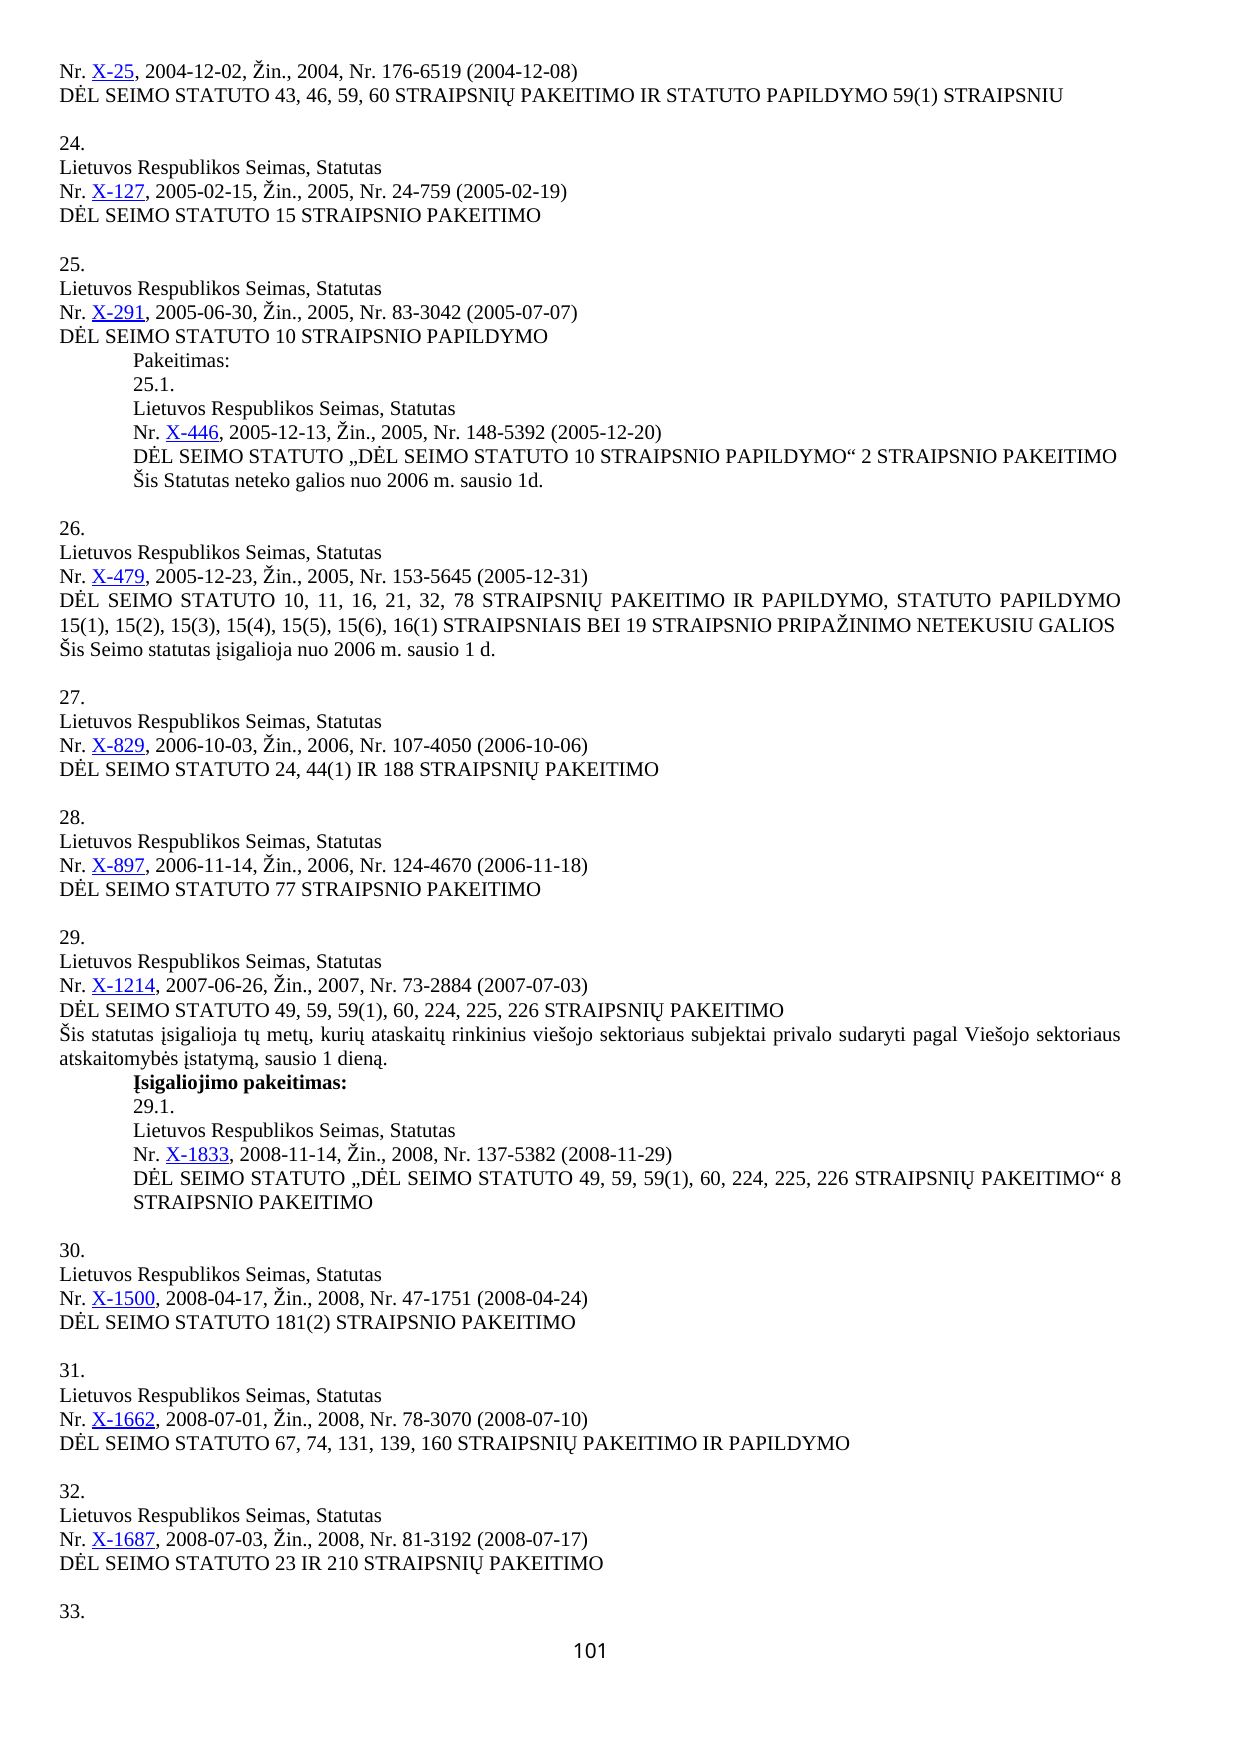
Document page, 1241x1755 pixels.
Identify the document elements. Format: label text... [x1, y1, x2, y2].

text 30. [59, 1238, 1122, 1262]
text Lietuvos Respublikos Seimas, Statutas [59, 1382, 1122, 1407]
text DĖL SEIMO STATUTO 67, 74, 131, 139, 160 STRAIPSNIŲ PAKEITIMO IR PAPILDYMO [59, 1431, 1122, 1455]
text DĖL SEIMO STATUTO 77 STRAIPSNIO PAKEITIMO [59, 877, 1122, 901]
text DĖL SEIMO STATUTO „DĖL SEIMO STATUTO 10 STRAIPSNIO PAPILDYMO“ 2 STRAIPSNIO PAKEITIMO [133, 444, 1122, 468]
text Įsigaliojimo pakeitimas: [59, 1070, 1122, 1094]
text 26. [59, 516, 1122, 540]
text 25. [59, 252, 1122, 276]
text DĖL SEIMO STATUTO „DĖL SEIMO STATUTO 49, 59, 59(1), 60, 224, 225, 226 STRAIPSNIŲ PAKEITIMO“ 8 STRAIPSNIO PAKEITIMO [133, 1166, 1122, 1214]
text DĖL SEIMO STATUTO 10, 11, 16, 21, 32, 78 STRAIPSNIŲ PAKEITIMO IR PAPILDYMO, STATUTO PAPILDYMO 15(1), 15(2), 15(3), 15(4), 15(5), 15(6), 16(1) STRAIPSNIAIS BEI 19 STRAIPSNIO PRIPAŽINIMO NETEKUSIU GALIOS [59, 588, 1122, 637]
text 32. [59, 1479, 1122, 1503]
text Nr. X-1500, 2008-04-17, Žin., 2008, Nr. 47-1751 (2008-04-24) [59, 1286, 1122, 1310]
text 25.1. [59, 372, 1122, 396]
text 27. [59, 685, 1122, 709]
text Nr. X-127, 2005-02-15, Žin., 2005, Nr. 24-759 (2005-02-19) [59, 179, 1122, 203]
text Nr. X-446, 2005-12-13, Žin., 2005, Nr. 148-5392 (2005-12-20) [59, 420, 1122, 444]
text 28. [59, 805, 1122, 829]
text 33. [59, 1599, 1122, 1623]
text Lietuvos Respublikos Seimas, Statutas [59, 155, 1122, 179]
text Nr. X-1833, 2008-11-14, Žin., 2008, Nr. 137-5382 (2008-11-29) [59, 1142, 1122, 1166]
text DĖL SEIMO STATUTO 23 IR 210 STRAIPSNIŲ PAKEITIMO [59, 1551, 1122, 1575]
text DĖL SEIMO STATUTO 24, 44(1) IR 188 STRAIPSNIŲ PAKEITIMO [59, 757, 1122, 781]
text DĖL SEIMO STATUTO 10 STRAIPSNIO PAPILDYMO [59, 324, 1122, 348]
text Pakeitimas: [59, 348, 1122, 372]
text Nr. X-25, 2004-12-02, Žin., 2004, Nr. 176-6519 (2004-12-08) [59, 59, 1122, 83]
text Nr. X-291, 2005-06-30, Žin., 2005, Nr. 83-3042 (2005-07-07) [59, 300, 1122, 324]
text Nr. X-829, 2006-10-03, Žin., 2006, Nr. 107-4050 (2006-10-06) [59, 733, 1122, 757]
text Šis statutas įsigalioja tų metų, kurių ataskaitų rinkinius viešojo sektoriaus subjektai privalo sudaryti pagal Viešojo sektoriaus atskaitomybės įstatymą, sausio 1 dieną. [59, 1022, 1122, 1070]
text Lietuvos Respublikos Seimas, Statutas [59, 1262, 1122, 1286]
text DĖL SEIMO STATUTO 15 STRAIPSNIO PAKEITIMO [59, 203, 1122, 227]
text Lietuvos Respublikos Seimas, Statutas [59, 829, 1122, 853]
text Nr. X-1687, 2008-07-03, Žin., 2008, Nr. 81-3192 (2008-07-17) [59, 1527, 1122, 1551]
text 24. [59, 131, 1122, 155]
text DĖL SEIMO STATUTO 43, 46, 59, 60 STRAIPSNIŲ PAKEITIMO IR STATUTO PAPILDYMO 59(1) STRAIPSNIU [59, 83, 1122, 107]
text Lietuvos Respublikos Seimas, Statutas [59, 396, 1122, 420]
text DĖL SEIMO STATUTO 181(2) STRAIPSNIO PAKEITIMO [59, 1310, 1122, 1334]
text Lietuvos Respublikos Seimas, Statutas [59, 1118, 1122, 1142]
text Lietuvos Respublikos Seimas, Statutas [59, 1503, 1122, 1527]
text Nr. X-1214, 2007-06-26, Žin., 2007, Nr. 73-2884 (2007-07-03) [59, 973, 1122, 997]
text Lietuvos Respublikos Seimas, Statutas [59, 276, 1122, 300]
text DĖL SEIMO STATUTO 49, 59, 59(1), 60, 224, 225, 226 STRAIPSNIŲ PAKEITIMO [59, 997, 1122, 1022]
text Nr. X-1662, 2008-07-01, Žin., 2008, Nr. 78-3070 (2008-07-10) [59, 1407, 1122, 1431]
text 29.1. [59, 1094, 1122, 1118]
text 29. [59, 925, 1122, 949]
text Šis Seimo statutas įsigalioja nuo 2006 m. sausio 1 d. [59, 637, 1122, 661]
text Nr. X-479, 2005-12-23, Žin., 2005, Nr. 153-5645 (2005-12-31) [59, 564, 1122, 588]
text Lietuvos Respublikos Seimas, Statutas [59, 709, 1122, 733]
text Nr. X-897, 2006-11-14, Žin., 2006, Nr. 124-4670 (2006-11-18) [59, 853, 1122, 877]
text Šis Statutas neteko galios nuo 2006 m. sausio 1d. [133, 468, 1122, 492]
text 31. [59, 1358, 1122, 1382]
text Lietuvos Respublikos Seimas, Statutas [59, 540, 1122, 564]
text Lietuvos Respublikos Seimas, Statutas [59, 949, 1122, 973]
